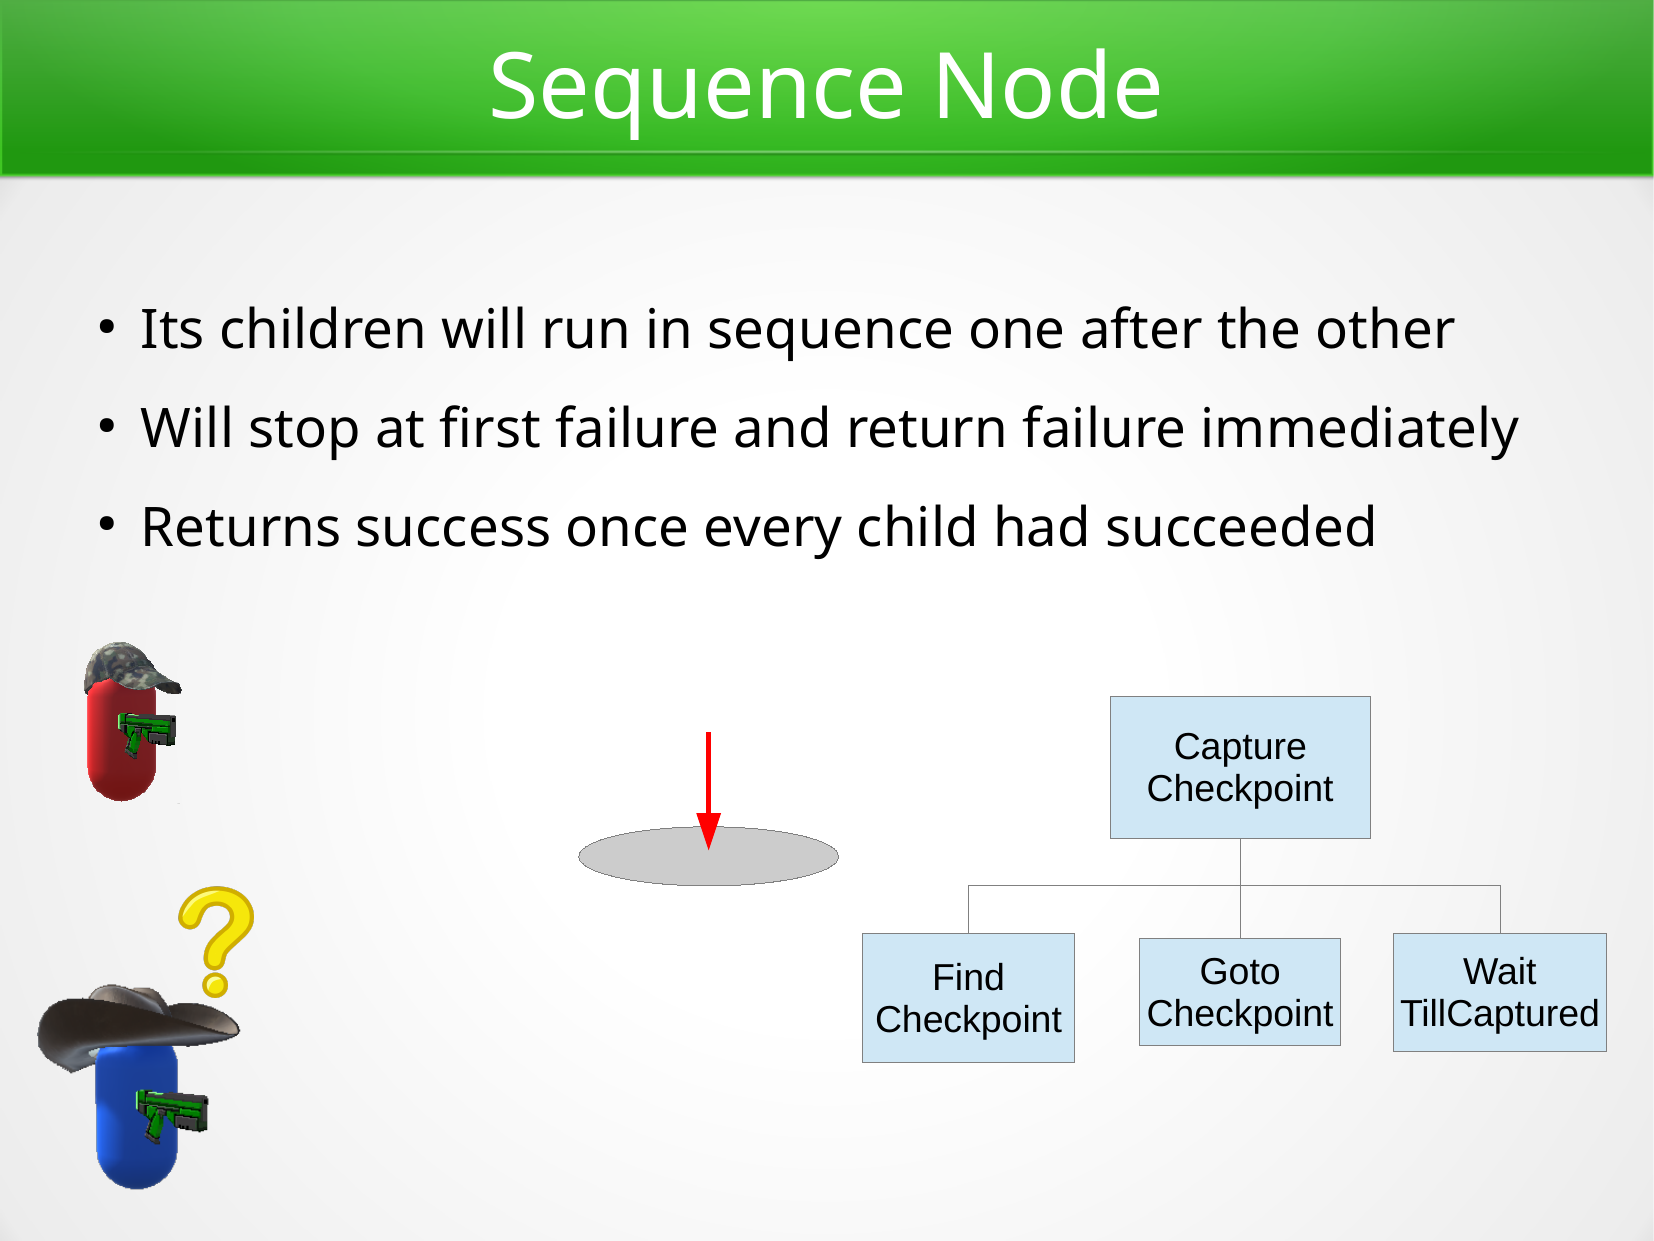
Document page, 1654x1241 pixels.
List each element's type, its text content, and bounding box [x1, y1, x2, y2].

text_box Find Checkpoint [862, 933, 1075, 1063]
list Its children will run in sequence one after the other Will stop at first failure and return failure immediately Returns success once every child had succeeded [82, 290, 1571, 697]
title Sequence Node [82, 11, 1571, 154]
text_box Goto Checkpoint [1139, 938, 1341, 1046]
text_box Capture Checkpoint [1110, 696, 1371, 839]
picture [0, 0, 1654, 1241]
text_box [578, 826, 839, 886]
text_box Wait TillCaptured [1393, 933, 1607, 1052]
